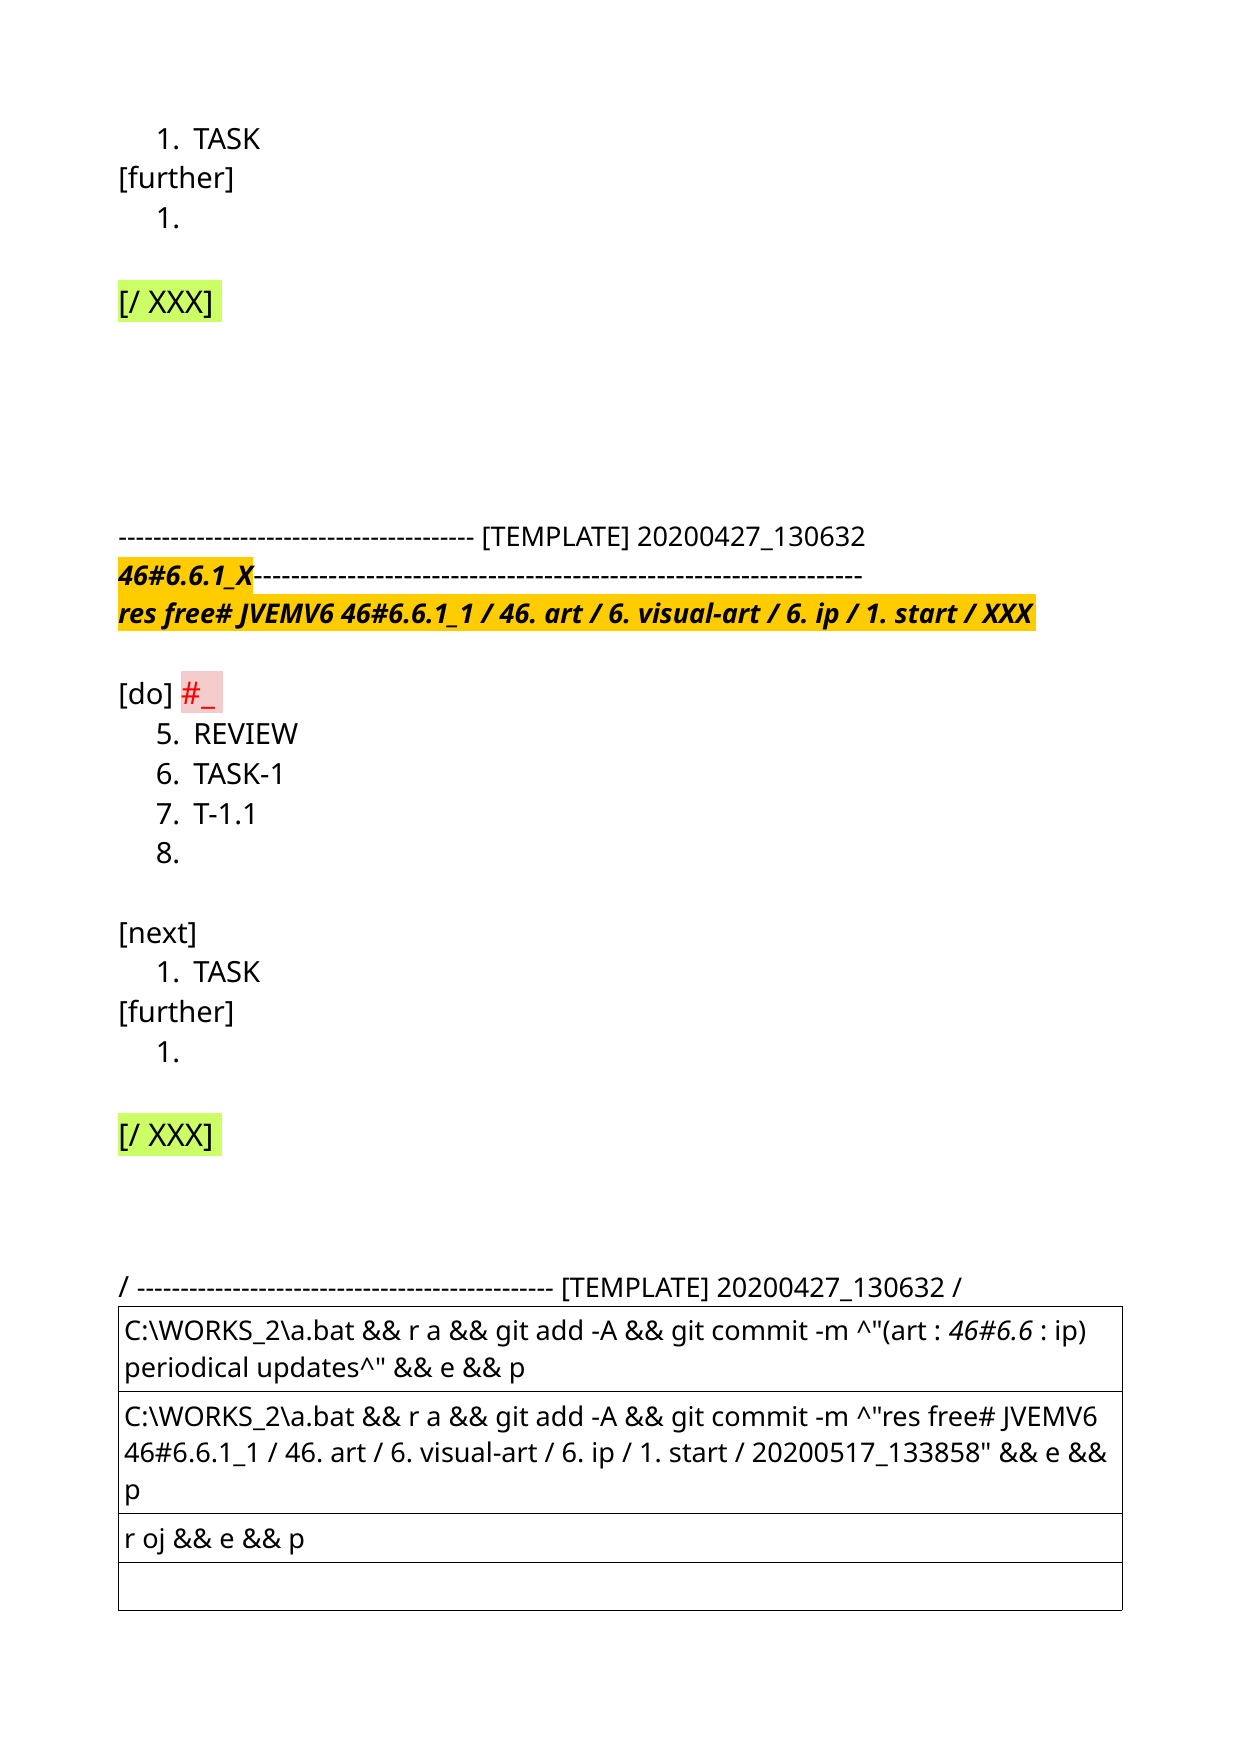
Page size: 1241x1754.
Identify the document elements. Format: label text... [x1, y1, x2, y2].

text [further] [118, 158, 1122, 197]
text / ------------------------------------------------ [TEMPLATE] 20200427_130632 / [118, 1266, 1122, 1306]
text 46#6.6.1_X----------------------------------------------------------------- [118, 555, 1122, 594]
list T-1.1 [156, 793, 1122, 833]
table_cell r oj && e && p [119, 1514, 1122, 1562]
list TASK [156, 952, 1122, 991]
table_header C:\WORKS_2\a.bat && r a && git add -A && git commit -m ^"(art : 46#6.6 : ip) periodical updates^" && e && p [119, 1307, 1122, 1391]
table_cell C:\WORKS_2\a.bat && r a && git add -A && git commit -m ^"res free# JVEMV6 46#6.6.1_1 / 46. art / 6. visual-art / 6. ip / 1. start / 20200517_133858" && e && p [119, 1392, 1122, 1513]
text [/ XXX] [118, 237, 1122, 322]
text [do] #_ [118, 671, 1122, 713]
text ----------------------------------------- [TEMPLATE] 20200427_130632 [118, 518, 1122, 555]
list REVIEW [156, 713, 1122, 753]
table_cell [119, 1563, 1122, 1610]
text [further] [118, 991, 1122, 1031]
list TASK [156, 118, 1122, 158]
text [/ XXX] [118, 1071, 1122, 1156]
list TASK-1 [156, 753, 1122, 793]
text res free# JVEMV6 46#6.6.1_1 / 46. art / 6. visual-art / 6. ip / 1. start / XXX [118, 594, 1122, 631]
text [next] [118, 912, 1122, 952]
